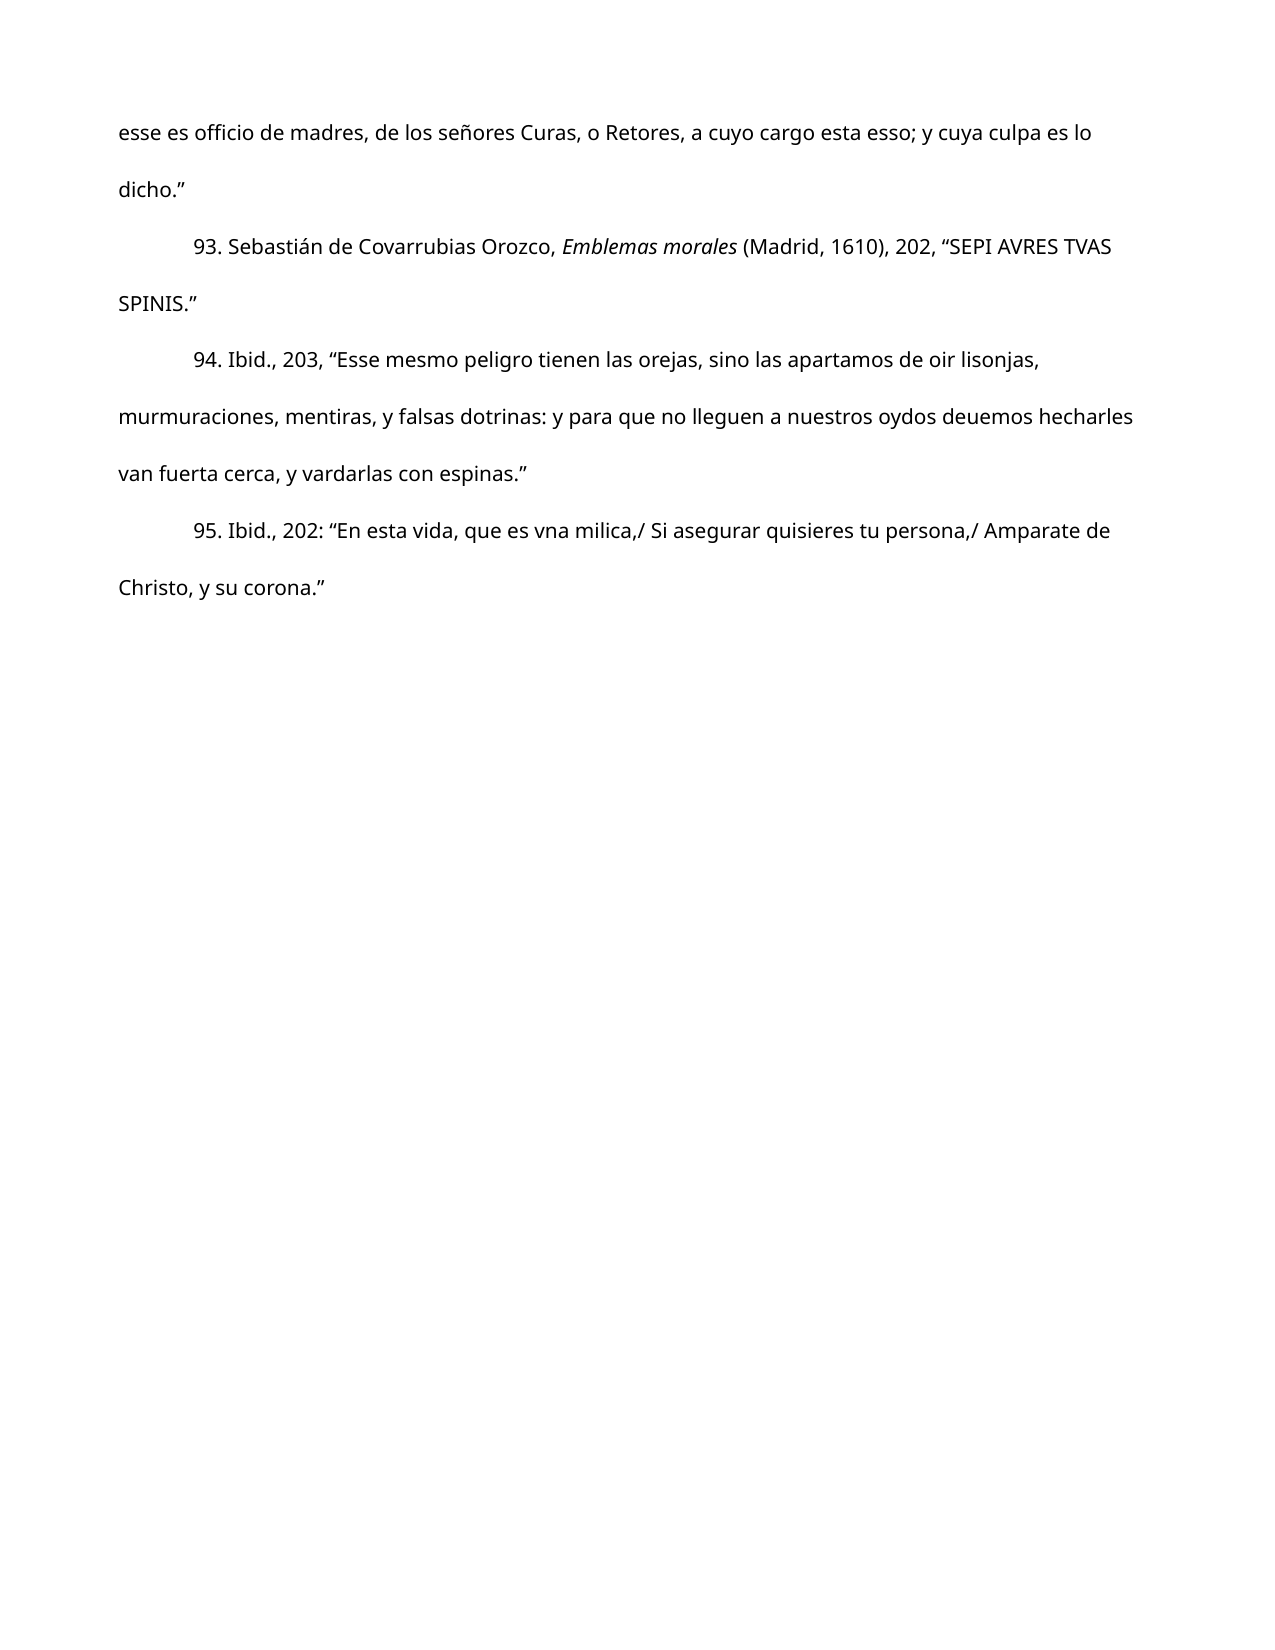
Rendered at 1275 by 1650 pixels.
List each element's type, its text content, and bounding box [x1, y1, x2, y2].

text Sebastián de Covarrubias Orozco, Emblemas morales (Madrid, 1610), 202, “SEPI AVRES TVAS SPINIS.” [118, 232, 1157, 317]
text Ibid., 203, “Esse mesmo peligro tienen las orejas, sino las apartamos de oir lisonjas, murmuraciones, mentiras, y falsas dotrinas: y para que no lleguen a nuestros oydos deuemos hecharles van fuerta cerca, y vardarlas con espinas.” [118, 346, 1157, 488]
text esse es officio de madres, de los señores Curas, o Retores, a cuyo cargo esta esso; y cuya culpa es lo dicho.” [118, 118, 1157, 203]
text Ibid., 202: “En esta vida, que es vna milica,/ Si asegurar quisieres tu persona,/ Amparate de Christo, y su corona.” [118, 516, 1157, 602]
